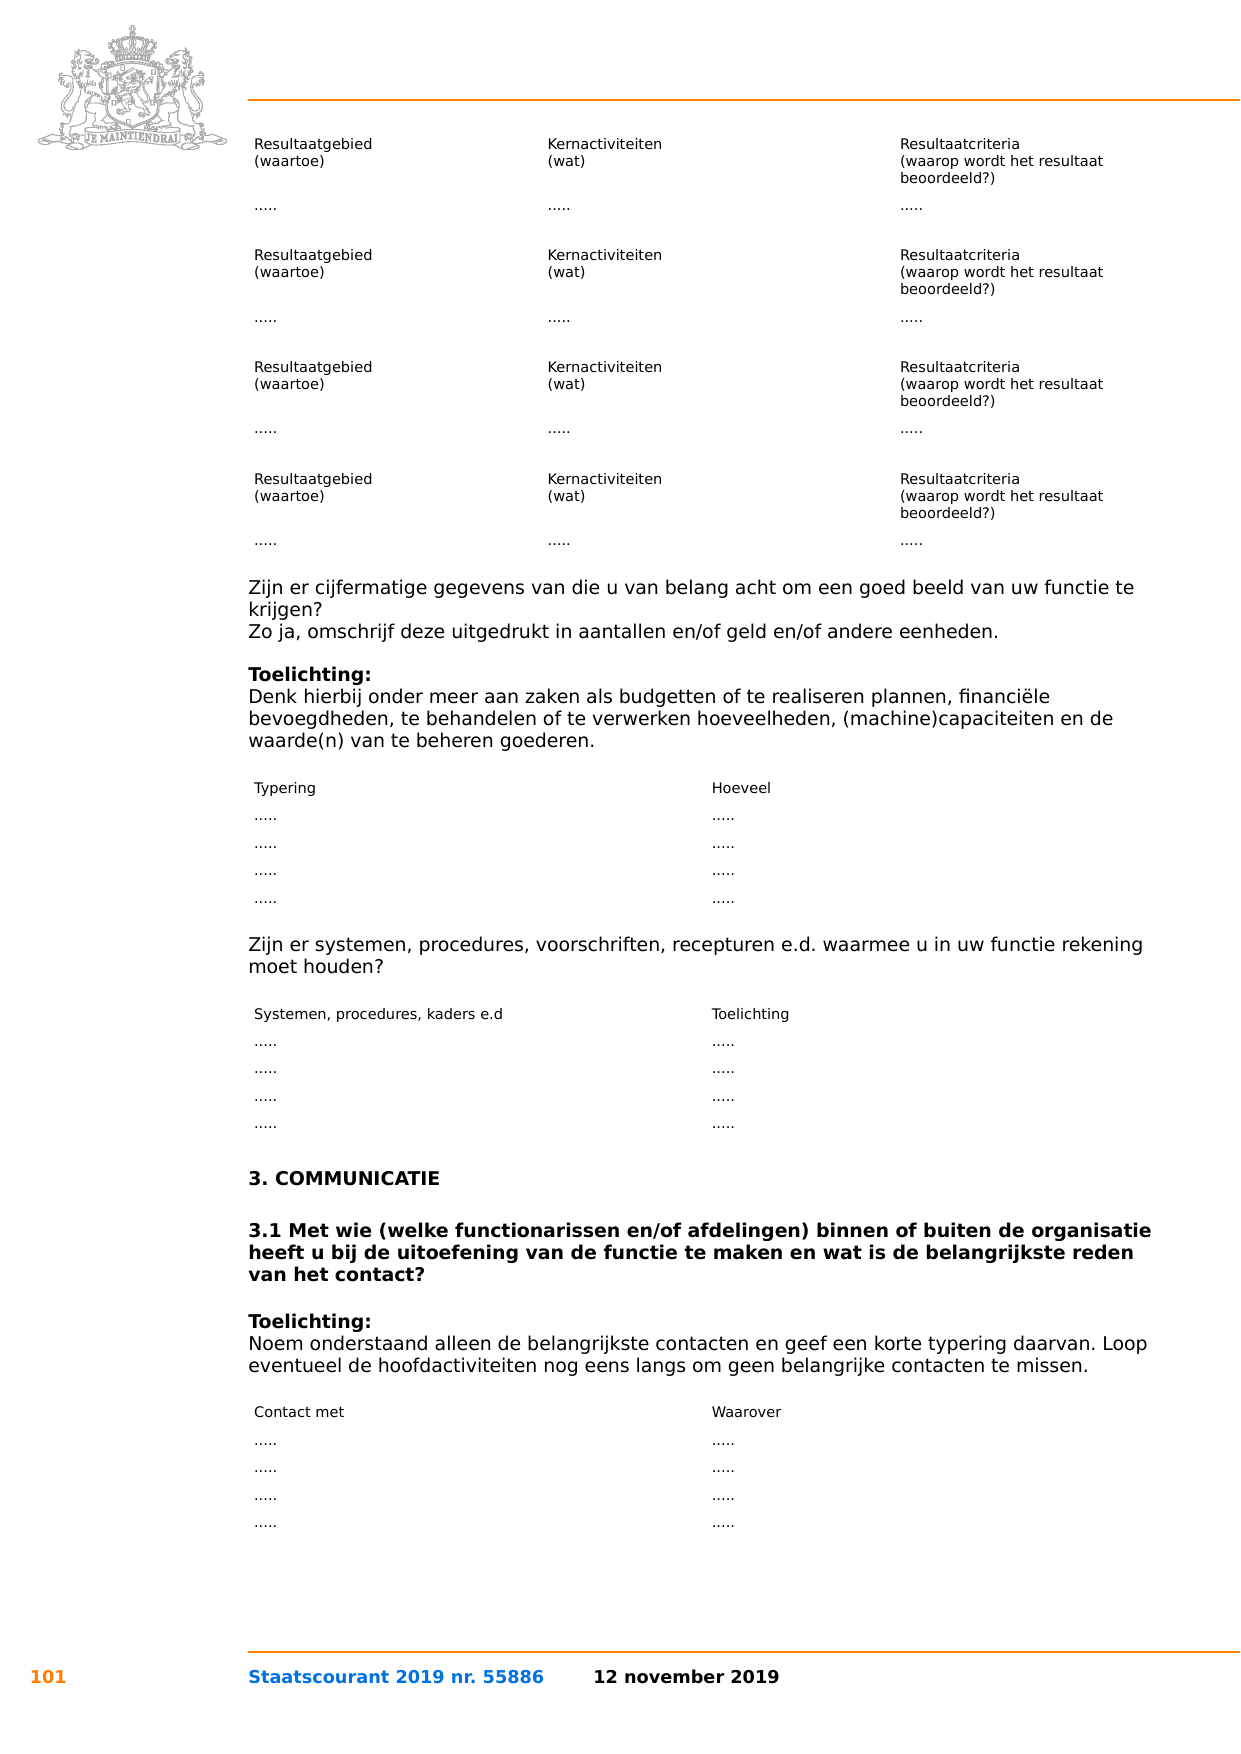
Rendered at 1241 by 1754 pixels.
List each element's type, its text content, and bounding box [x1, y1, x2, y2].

table_cell ..... [249, 416, 541, 442]
table_header Resultaatgebied (waartoe) [249, 466, 541, 526]
table_header Kernactiviteiten (wat) [542, 131, 893, 191]
table_cell ..... [249, 803, 705, 829]
table_cell ..... [706, 1482, 1163, 1508]
table_header Systemen, procedures, kaders e.d [249, 1001, 705, 1027]
table_header Toelichting [706, 1001, 1163, 1027]
table_cell ..... [542, 416, 893, 442]
table_cell ..... [706, 830, 1163, 856]
table_cell ..... [249, 1083, 705, 1109]
table_header Resultaatcriteria (waarop wordt het resultaat beoordeeld?) [894, 466, 1163, 526]
text Toelichting: [248, 1311, 1163, 1333]
table_cell ..... [249, 885, 705, 911]
picture [38, 25, 227, 150]
subtitle 3.1 Met wie (welke functionarissen en/of afdelingen) binnen of buiten de organisatie heeft u bij de uitoefening van de functie te maken en wat is de belangrijkste reden van het contact? [248, 1220, 1163, 1286]
table_header Resultaatcriteria (waarop wordt het resultaat beoordeeld?) [894, 243, 1163, 303]
table_cell ..... [249, 1482, 705, 1508]
text Toelichting: [248, 664, 1163, 686]
table_header Typering [249, 775, 705, 802]
table_cell ..... [894, 416, 1163, 442]
table_cell ..... [706, 1083, 1163, 1109]
table_cell ..... [894, 304, 1163, 330]
text Noem onderstaand alleen de belangrijkste contacten en geef een korte typering daarvan. Loop eventueel de hoofdactiviteiten nog eens langs om geen belangrijke contacten te missen. [248, 1333, 1163, 1377]
table_cell ..... [706, 1509, 1163, 1536]
table_cell ..... [542, 192, 893, 219]
text Zijn er cijfermatige gegevens van die u van belang acht om een goed beeld van uw functie te krijgen? [248, 577, 1163, 621]
table_cell ..... [249, 1028, 705, 1055]
table_cell ..... [249, 858, 705, 884]
table_cell ..... [249, 1509, 705, 1536]
table_header Resultaatcriteria (waarop wordt het resultaat beoordeeld?) [894, 131, 1163, 191]
table_cell ..... [249, 1111, 705, 1137]
table_cell ..... [249, 1427, 705, 1453]
table_header Kernactiviteiten (wat) [542, 466, 893, 526]
table_cell ..... [542, 304, 893, 330]
table_cell ..... [894, 192, 1163, 219]
table_header Waarover [706, 1400, 1163, 1426]
text Zijn er systemen, procedures, voorschriften, recepturen e.d. waarmee u in uw functie rekening moet houden? [248, 934, 1163, 978]
table_cell ..... [249, 1056, 705, 1082]
table_header Hoeveel [706, 775, 1163, 802]
table_header Contact met [249, 1400, 705, 1426]
table_cell ..... [706, 1111, 1163, 1137]
table_cell ..... [706, 885, 1163, 911]
table_header Resultaatgebied (waartoe) [249, 354, 541, 414]
table_cell ..... [706, 1056, 1163, 1082]
table_cell ..... [249, 304, 541, 330]
table_cell ..... [249, 527, 541, 554]
table_cell ..... [894, 527, 1163, 554]
text Zo ja, omschrijf deze uitgedrukt in aantallen en/of geld en/of andere eenheden. [248, 621, 1163, 642]
table_cell ..... [249, 830, 705, 856]
table_cell ..... [542, 527, 893, 554]
table_header Kernactiviteiten (wat) [542, 243, 893, 303]
table_cell ..... [249, 1455, 705, 1481]
table_cell ..... [706, 858, 1163, 884]
table_header Resultaatcriteria (waarop wordt het resultaat beoordeeld?) [894, 354, 1163, 414]
table_cell ..... [706, 1455, 1163, 1481]
text Denk hierbij onder meer aan zaken als budgetten of te realiseren plannen, financiële bevoegdheden, te behandelen of te verwerken hoeveelheden, (machine)capaciteiten en de waarde(n) van te beheren goederen. [248, 686, 1163, 752]
table_header Resultaatgebied (waartoe) [249, 131, 541, 191]
table_cell ..... [706, 1028, 1163, 1055]
table_header Kernactiviteiten (wat) [542, 354, 893, 414]
table_cell ..... [249, 192, 541, 219]
table_cell ..... [706, 1427, 1163, 1453]
subtitle 3. COMMUNICATIE [248, 1168, 1163, 1190]
table_cell ..... [706, 803, 1163, 829]
table_header Resultaatgebied (waartoe) [249, 243, 541, 303]
